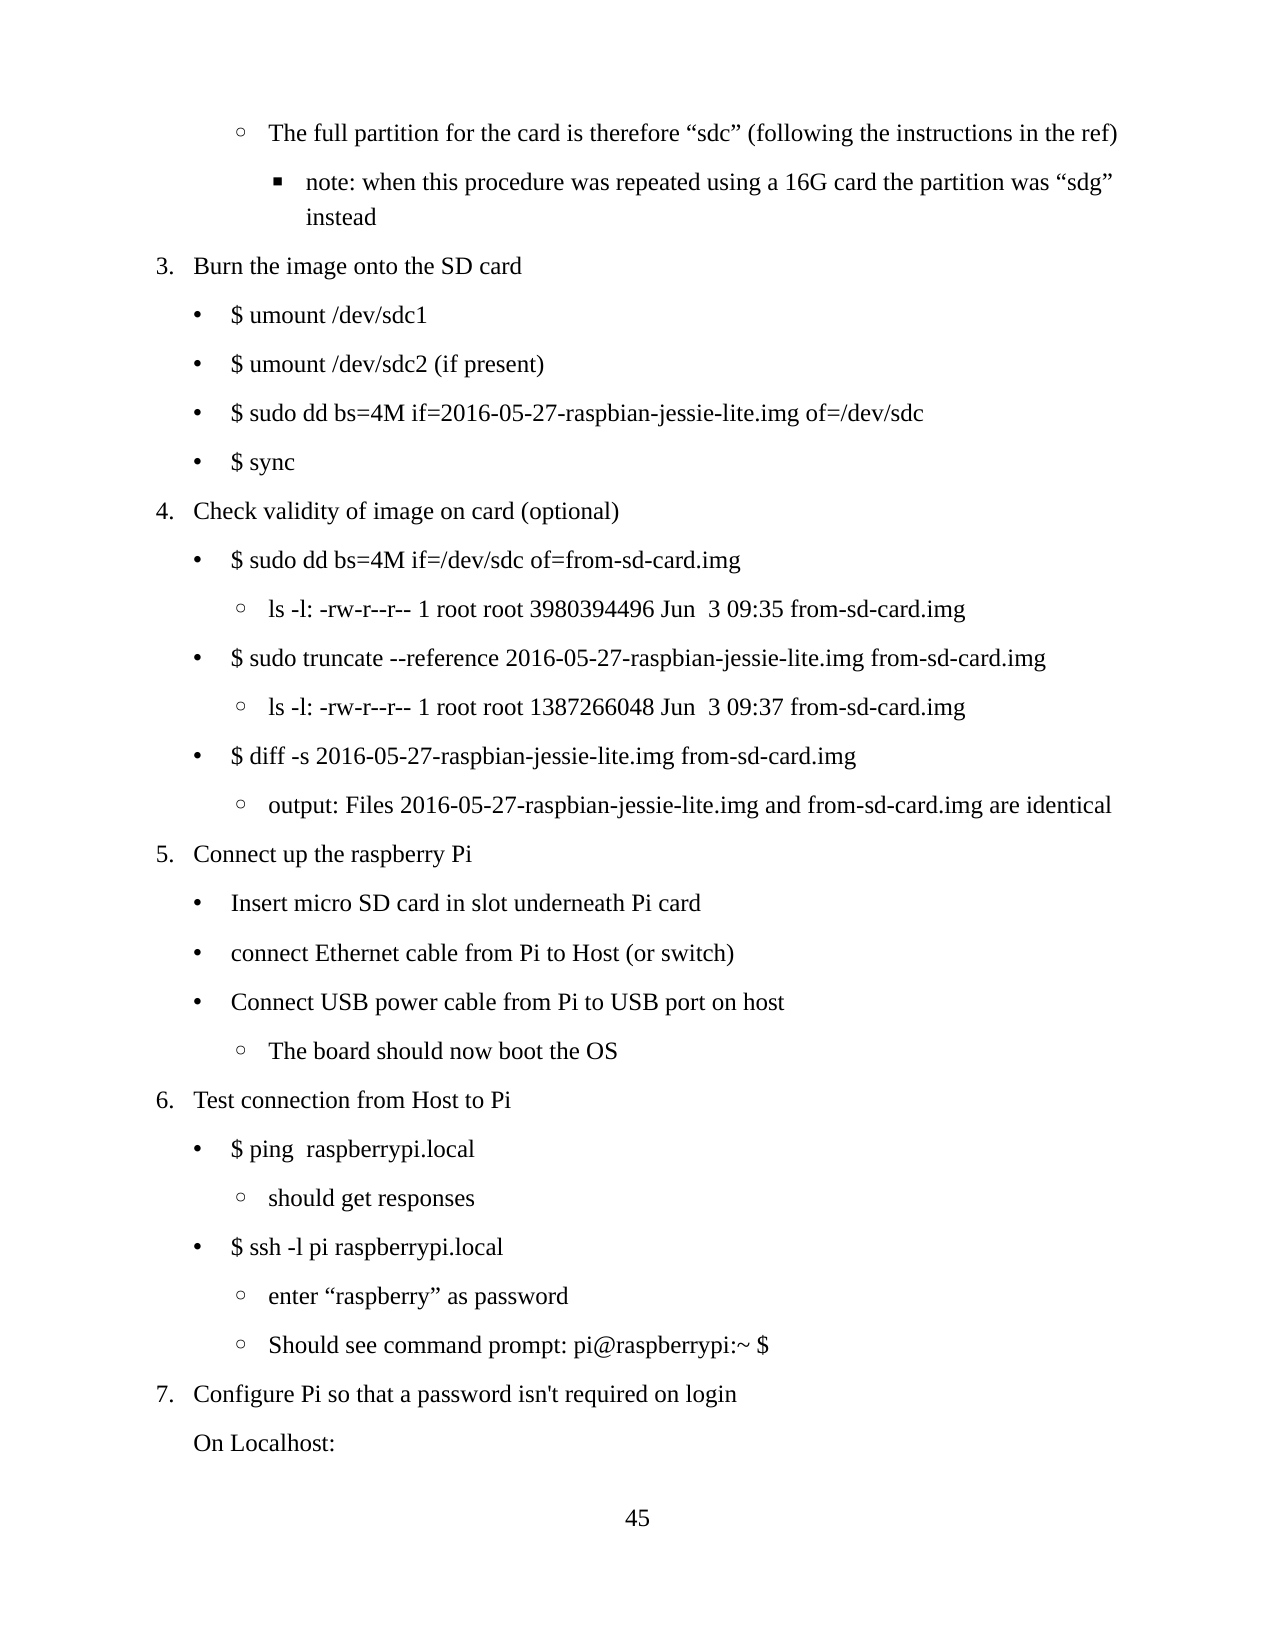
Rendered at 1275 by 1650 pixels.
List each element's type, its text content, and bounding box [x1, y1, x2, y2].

list Connect USB power cable from Pi to USB port on host [193, 987, 1157, 1015]
list $ umount /dev/sdc1 [193, 300, 1157, 328]
list $ sudo dd bs=4M if=2016-05-27-raspbian-jessie-lite.img of=/dev/sdc [193, 398, 1157, 427]
list Connect up the raspberry Pi [156, 839, 1157, 868]
list The full partition for the card is therefore “sdc” (following the instructions in the ref) [231, 118, 1157, 147]
list $ ssh -l pi raspberrypi.local [193, 1232, 1157, 1261]
list Should see command prompt: pi@raspberrypi:~ $ [231, 1330, 1157, 1359]
list On Localhost: [156, 1428, 1157, 1457]
list should get responses [231, 1183, 1157, 1212]
list $ sudo truncate --reference 2016-05-27-raspbian-jessie-lite.img from-sd-card.img [193, 643, 1157, 672]
list Burn the image onto the SD card [156, 251, 1157, 279]
list $ umount /dev/sdc2 (if present) [193, 349, 1157, 378]
list $ ping raspberrypi.local [193, 1134, 1157, 1163]
list connect Ethernet cable from Pi to Host (or switch) [193, 938, 1157, 966]
list Check validity of image on card (optional) [156, 496, 1157, 525]
list output: Files 2016-05-27-raspbian-jessie-lite.img and from-sd-card.img are identical [231, 790, 1157, 819]
list The board should now boot the OS [231, 1036, 1157, 1064]
list $ diff -s 2016-05-27-raspbian-jessie-lite.img from-sd-card.img [193, 741, 1157, 770]
list Test connection from Host to Pi [156, 1085, 1157, 1113]
list Configure Pi so that a password isn't required on login [156, 1379, 1157, 1408]
list ls -l: -rw-r--r-- 1 root root 1387266048 Jun 3 09:37 from-sd-card.img [231, 692, 1157, 721]
list $ sudo dd bs=4M if=/dev/sdc of=from-sd-card.img [193, 545, 1157, 574]
list $ sync [193, 447, 1157, 476]
list note: when this procedure was repeated using a 16G card the partition was “sdg” instead [268, 167, 1157, 230]
list Insert micro SD card in slot underneath Pi card [193, 888, 1157, 917]
list ls -l: -rw-r--r-- 1 root root 3980394496 Jun 3 09:35 from-sd-card.img [231, 594, 1157, 623]
list enter “raspberry” as password [231, 1281, 1157, 1310]
